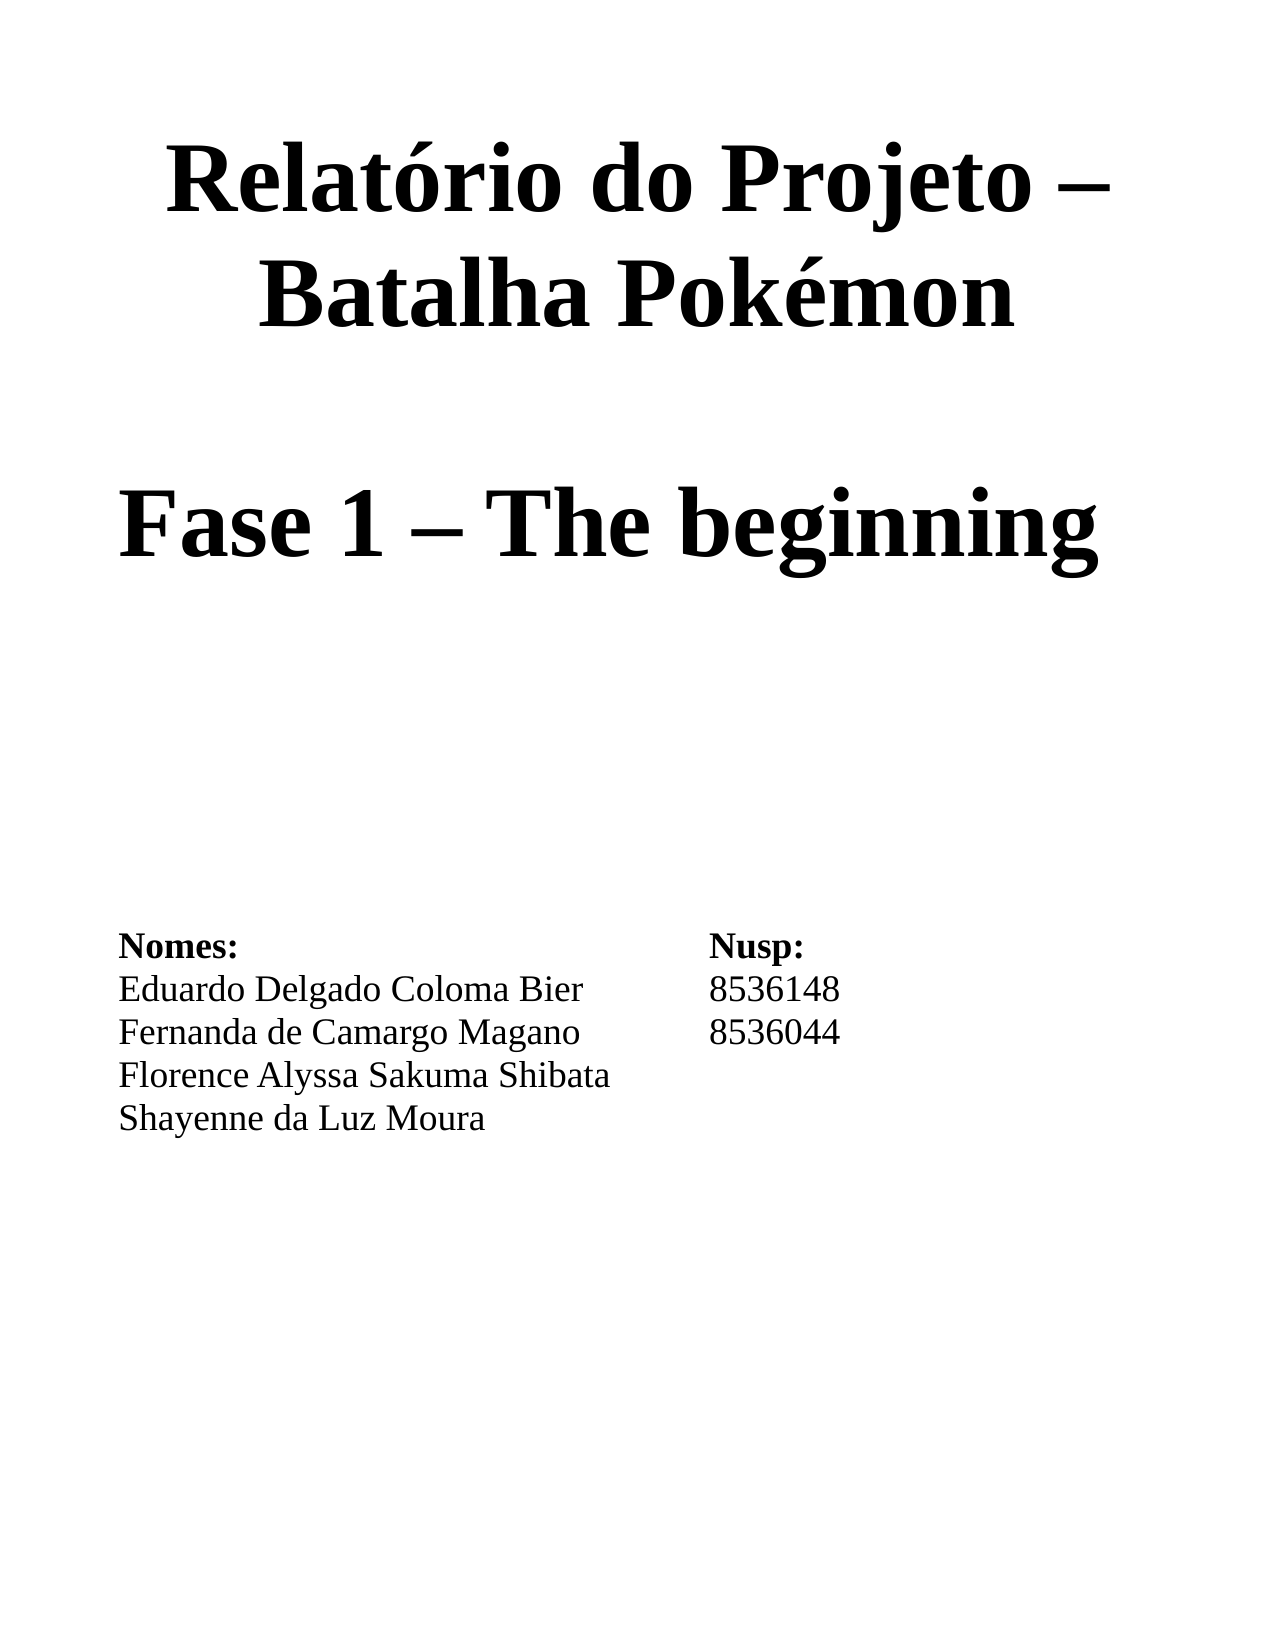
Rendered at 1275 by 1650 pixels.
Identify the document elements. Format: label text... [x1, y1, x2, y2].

text Florence Alyssa Sakuma Shibata [118, 1052, 1157, 1096]
text Relatório do Projeto – Batalha Pokémon [118, 118, 1157, 348]
text Shayenne da Luz Moura [118, 1096, 1157, 1139]
text Eduardo Delgado Coloma Bier 8536148 [118, 966, 1157, 1009]
text Fase 1 – The beginning [118, 463, 1157, 578]
text Fernanda de Camargo Magano 8536044 [118, 1009, 1157, 1052]
text Nomes: Nusp: [118, 923, 1157, 966]
